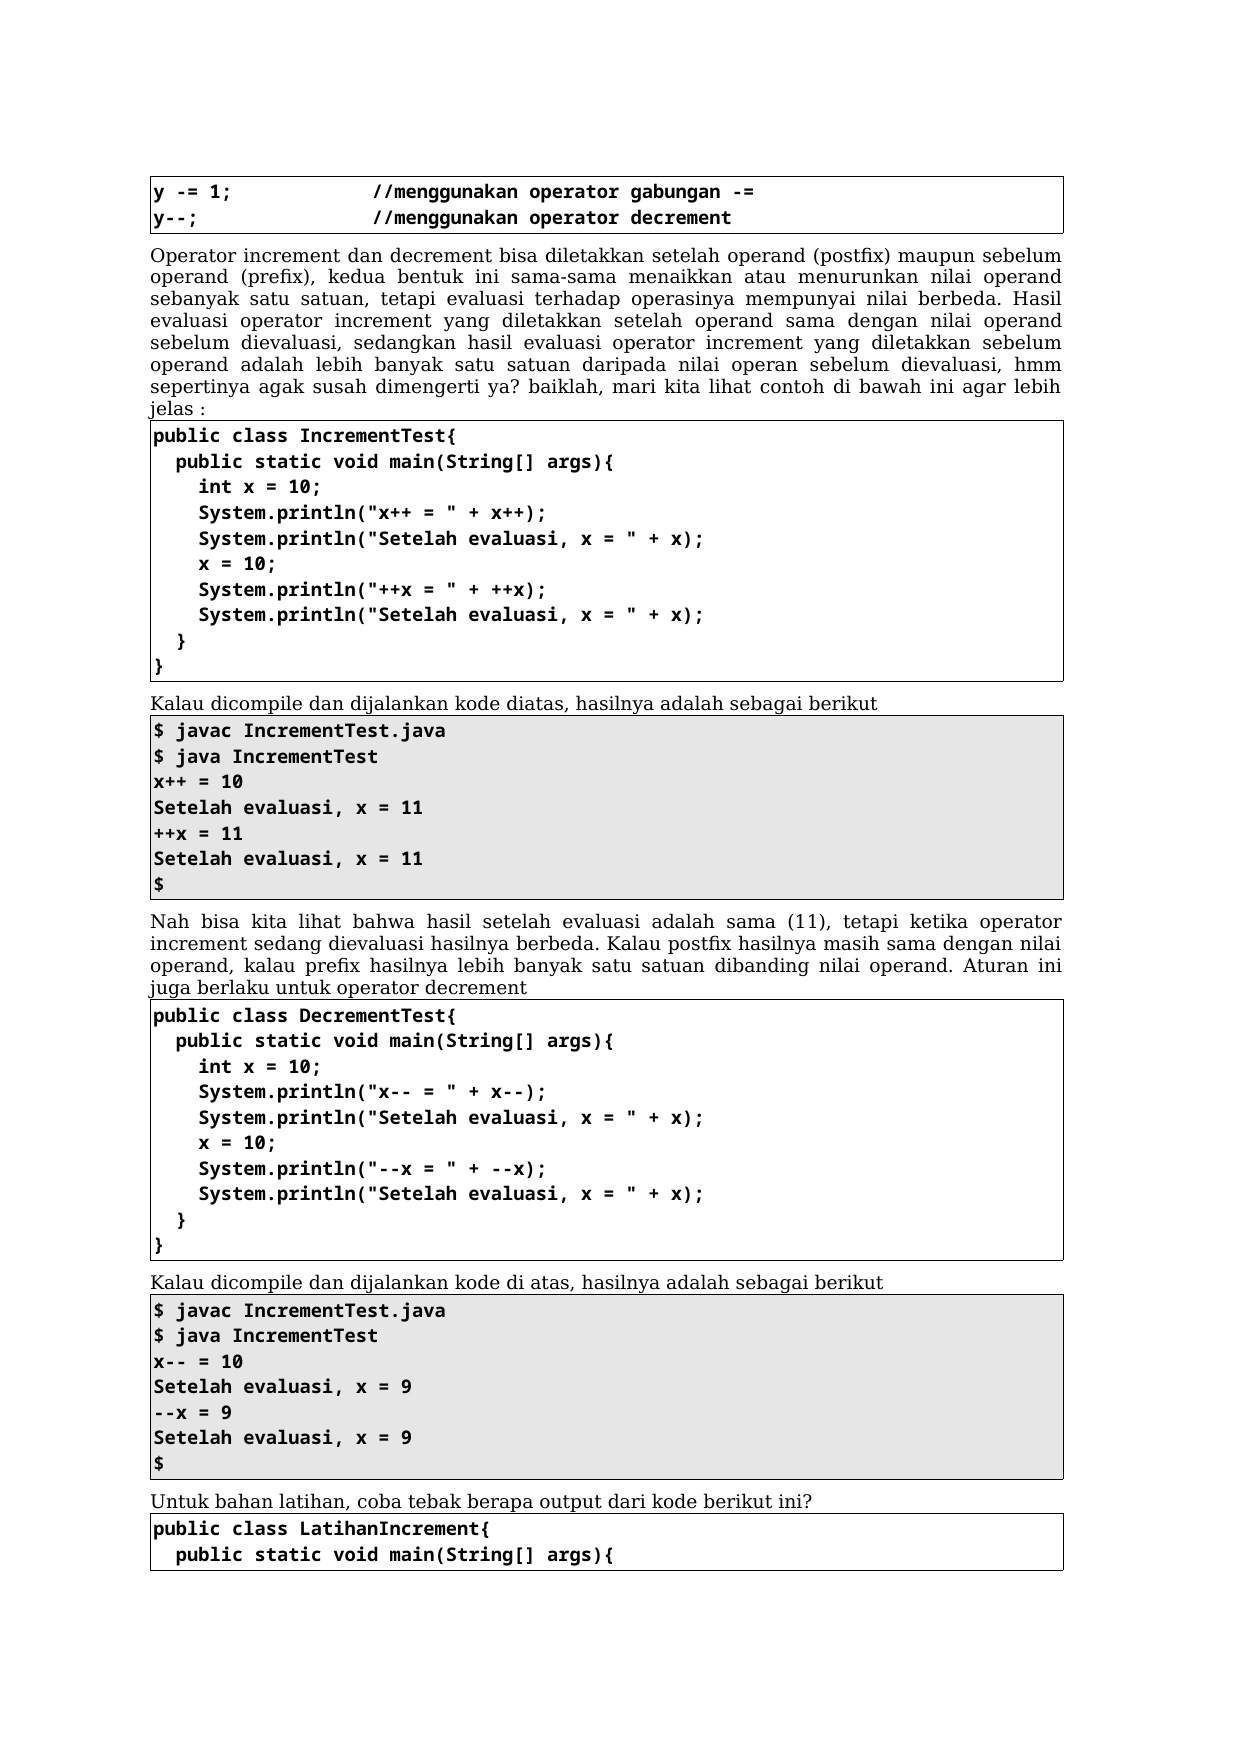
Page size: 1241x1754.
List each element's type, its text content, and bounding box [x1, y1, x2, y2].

text System.println("Setelah evaluasi, x = " + x); [151, 598, 1063, 624]
text --x = 9 [151, 1396, 1063, 1422]
text System.println("Setelah evaluasi, x = " + x); [151, 1177, 1063, 1203]
text System.println("++x = " + ++x); [151, 573, 1063, 598]
text ++x = 11 [151, 817, 1063, 842]
text Setelah evaluasi, x = 11 [151, 791, 1063, 817]
text Operator increment dan decrement bisa diletakkan setelah operand (postfix) maupun sebelum operand (prefix), kedua bentuk ini sama-sama menaikkan atau menurunkan nilai operand sebanyak satu satuan, tetapi evaluasi terhadap operasinya mempunyai nilai berbeda. Hasil evaluasi operator increment yang diletakkan setelah operand sama dengan nilai operand sebelum dievaluasi, sedangkan hasil evaluasi operator increment yang diletakkan sebelum operand adalah lebih banyak satu satuan daripada nilai operan sebelum dievaluasi, hmm sepertinya agak susah dimengerti ya? baiklah, mari kita lihat contoh di bawah ini agar lebih jelas : [150, 244, 1063, 419]
text x = 10; [151, 1126, 1063, 1152]
text $ java IncrementTest [151, 740, 1063, 766]
text int x = 10; [151, 471, 1063, 496]
text public class DecrementTest{ [151, 1000, 1063, 1024]
text $ java IncrementTest [151, 1319, 1063, 1345]
text x++ = 10 [151, 766, 1063, 791]
text System.println("Setelah evaluasi, x = " + x); [151, 1101, 1063, 1126]
text System.println("Setelah evaluasi, x = " + x); [151, 522, 1063, 547]
text y -= 1; //menggunakan operator gabungan -= [151, 177, 1063, 201]
text Kalau dicompile dan dijalankan kode diatas, hasilnya adalah sebagai berikut [150, 693, 1063, 715]
text Setelah evaluasi, x = 9 [151, 1422, 1063, 1447]
text int x = 10; [151, 1050, 1063, 1075]
text x-- = 10 [151, 1345, 1063, 1371]
text $ [151, 868, 1063, 899]
text public static void main(String[] args){ [151, 1538, 1063, 1570]
text $ javac IncrementTest.java [151, 1295, 1063, 1319]
text Setelah evaluasi, x = 11 [151, 842, 1063, 868]
text Untuk bahan latihan, coba tebak berapa output dari kode berikut ini? [150, 1491, 1063, 1512]
text System.println("x++ = " + x++); [151, 496, 1063, 522]
text } [151, 1228, 1063, 1260]
text x = 10; [151, 547, 1063, 573]
text $ javac IncrementTest.java [151, 716, 1063, 740]
text Nah bisa kita lihat bahwa hasil setelah evaluasi adalah sama (11), tetapi ketika operator increment sedang dievaluasi hasilnya berbeda. Kalau postfix hasilnya masih sama dengan nilai operand, kalau prefix hasilnya lebih banyak satu satuan dibanding nilai operand. Aturan ini juga berlaku untuk operator decrement [150, 911, 1063, 999]
text $ [151, 1447, 1063, 1479]
text } [151, 624, 1063, 649]
text Setelah evaluasi, x = 9 [151, 1371, 1063, 1396]
text System.println("--x = " + --x); [151, 1152, 1063, 1177]
text } [151, 649, 1063, 681]
text System.println("x-- = " + x--); [151, 1075, 1063, 1101]
text Kalau dicompile dan dijalankan kode di atas, hasilnya adalah sebagai berikut [150, 1272, 1063, 1294]
text public static void main(String[] args){ [151, 1024, 1063, 1050]
text public class LatihanIncrement{ [151, 1514, 1063, 1538]
text y--; //menggunakan operator decrement [151, 201, 1063, 233]
text public static void main(String[] args){ [151, 445, 1063, 471]
text public class IncrementTest{ [151, 421, 1063, 445]
text } [151, 1203, 1063, 1228]
